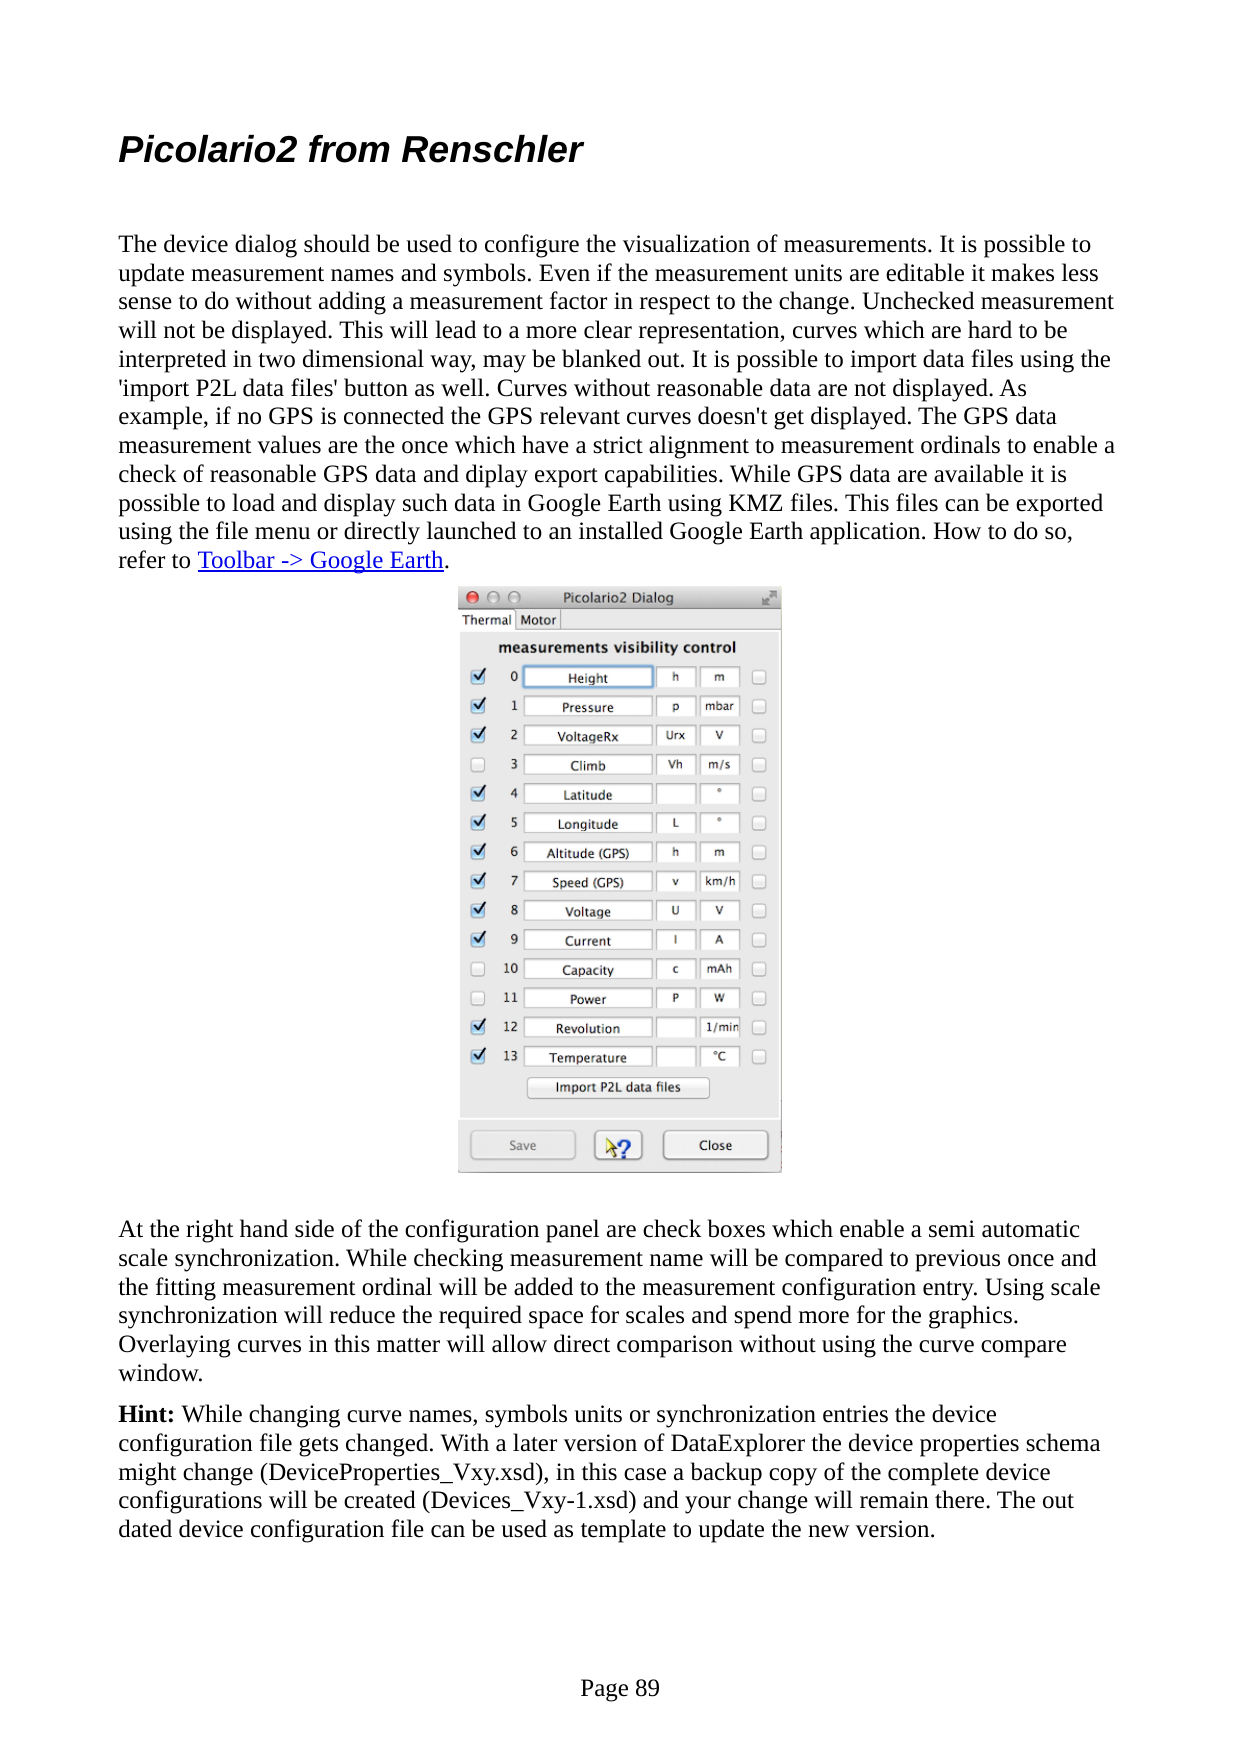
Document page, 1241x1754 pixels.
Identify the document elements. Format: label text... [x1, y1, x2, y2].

text The device dialog should be used to configure the visualization of measurements. It is possible to update measurement names and symbols. Even if the measurement units are editable it makes less sense to do without adding a measurement factor in respect to the change. Unchecked measurement will not be displayed. This will lead to a more clear representation, curves which are hard to be interpreted in two dimensional way, may be blanked out. It is possible to import data files using the 'import P2L data files' button as well. Curves without reasonable data are not displayed. As example, if no GPS is connected the GPS relevant curves doesn't get displayed. The GPS data measurement values are the once which have a strict alignment to measurement ordinals to enable a check of reasonable GPS data and diplay export capabilities. While GPS data are available it is possible to load and display such data in Google Earth using KMZ files. This files can be exported using the file menu or directly launched to an installed Google Earth application. How to do so, refer to Toolbar -> Google Earth. [118, 229, 1122, 574]
text Hint: While changing curve names, symbols units or synchronization entries the device configuration file gets changed. With a later version of DataExplorer the device properties schema might change (DeviceProperties_Vxy.xsd), in this case a backup copy of the complete device configurations will be created (Devices_Vxy-1.xsd) and your change will remain there. The out dated device configuration file can be used as template to update the new version. [118, 1399, 1122, 1543]
picture [458, 586, 782, 1173]
subtitle Picolario2 from Renschler [118, 127, 1122, 170]
text At the right hand side of the configuration panel are check boxes which enable a semi automatic scale synchronization. While checking measurement name will be compared to previous once and the fitting measurement ordinal will be added to the measurement configuration entry. Using scale synchronization will reduce the required space for scales and spend more for the graphics. Overlaying curves in this matter will allow direct comparison without using the curve compare window. [118, 1214, 1122, 1387]
